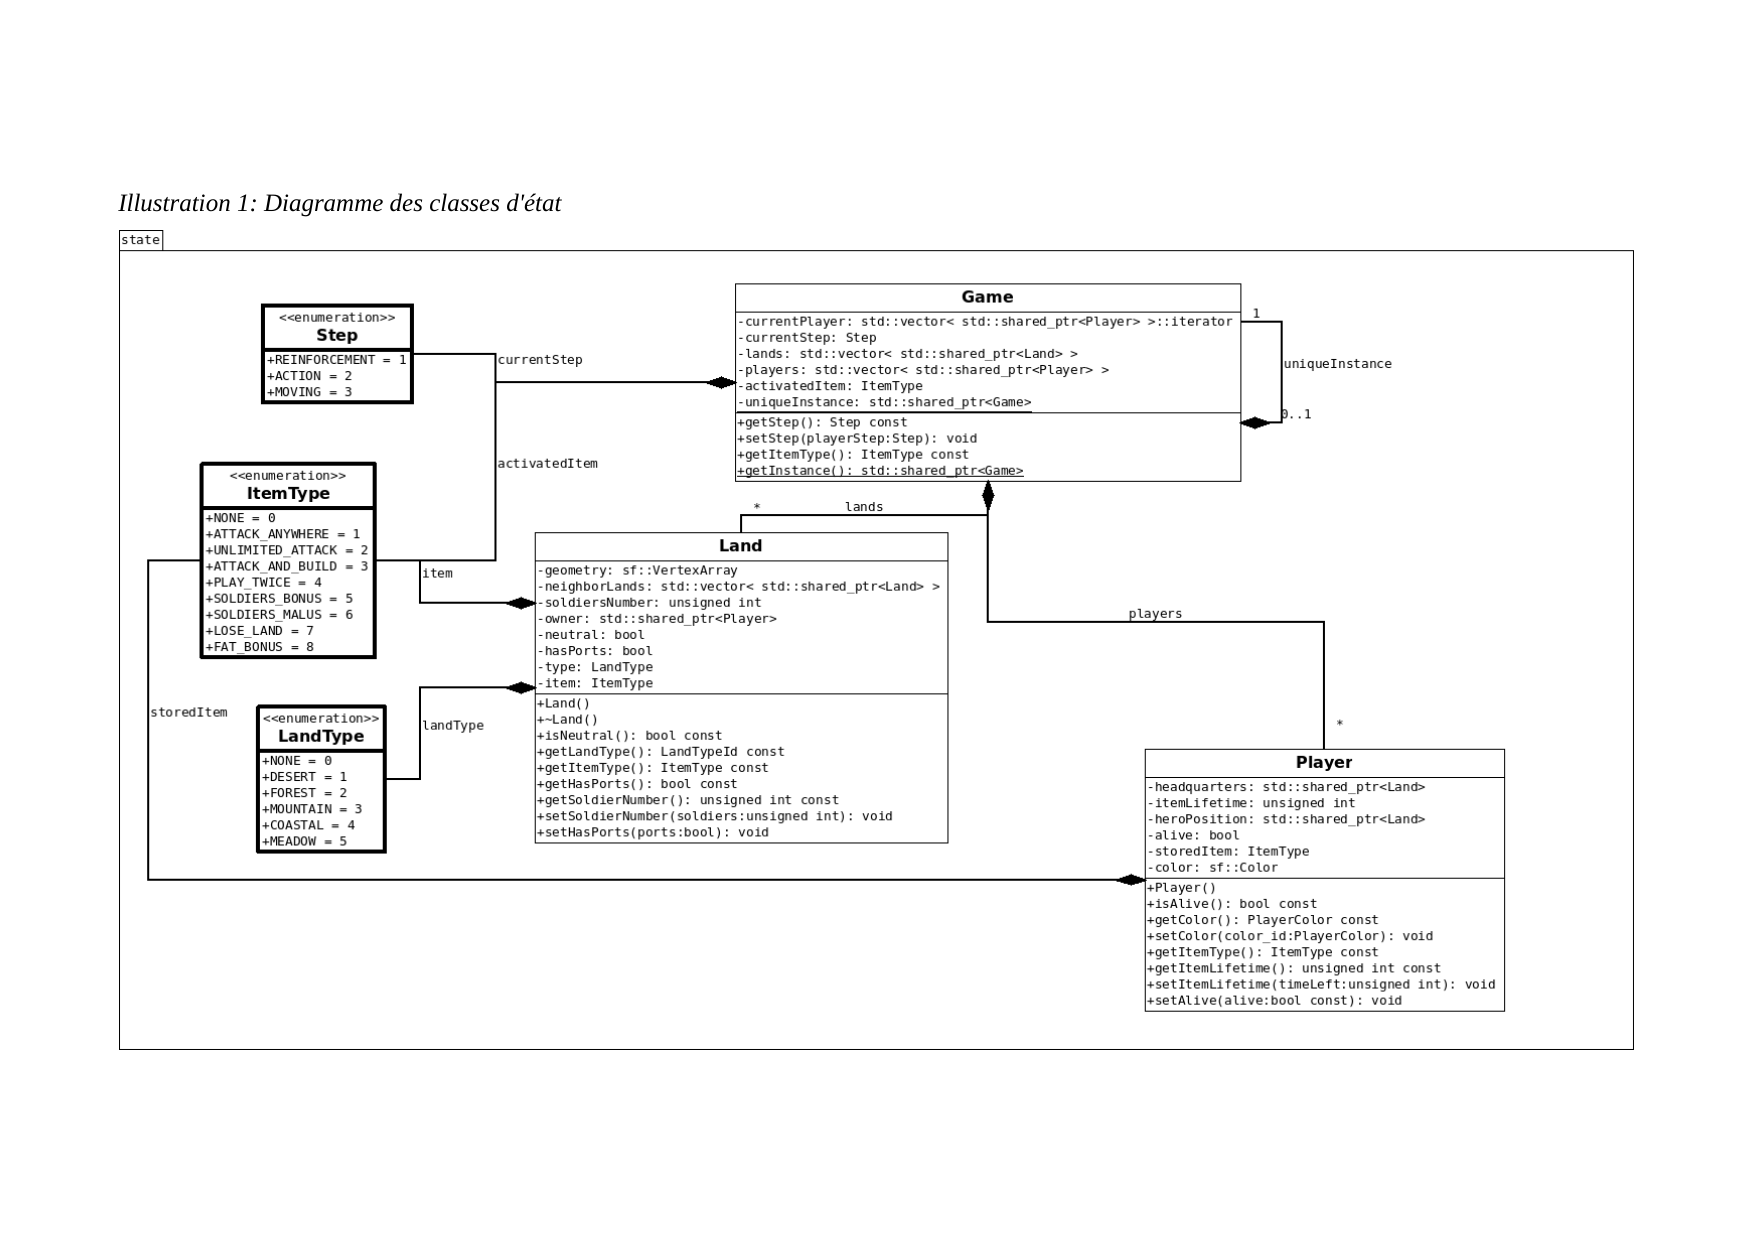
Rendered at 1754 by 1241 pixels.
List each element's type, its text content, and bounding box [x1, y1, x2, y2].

picture [118, 229, 1636, 1051]
text Illustration 1: Diagramme des classes d'état [118, 188, 1636, 217]
